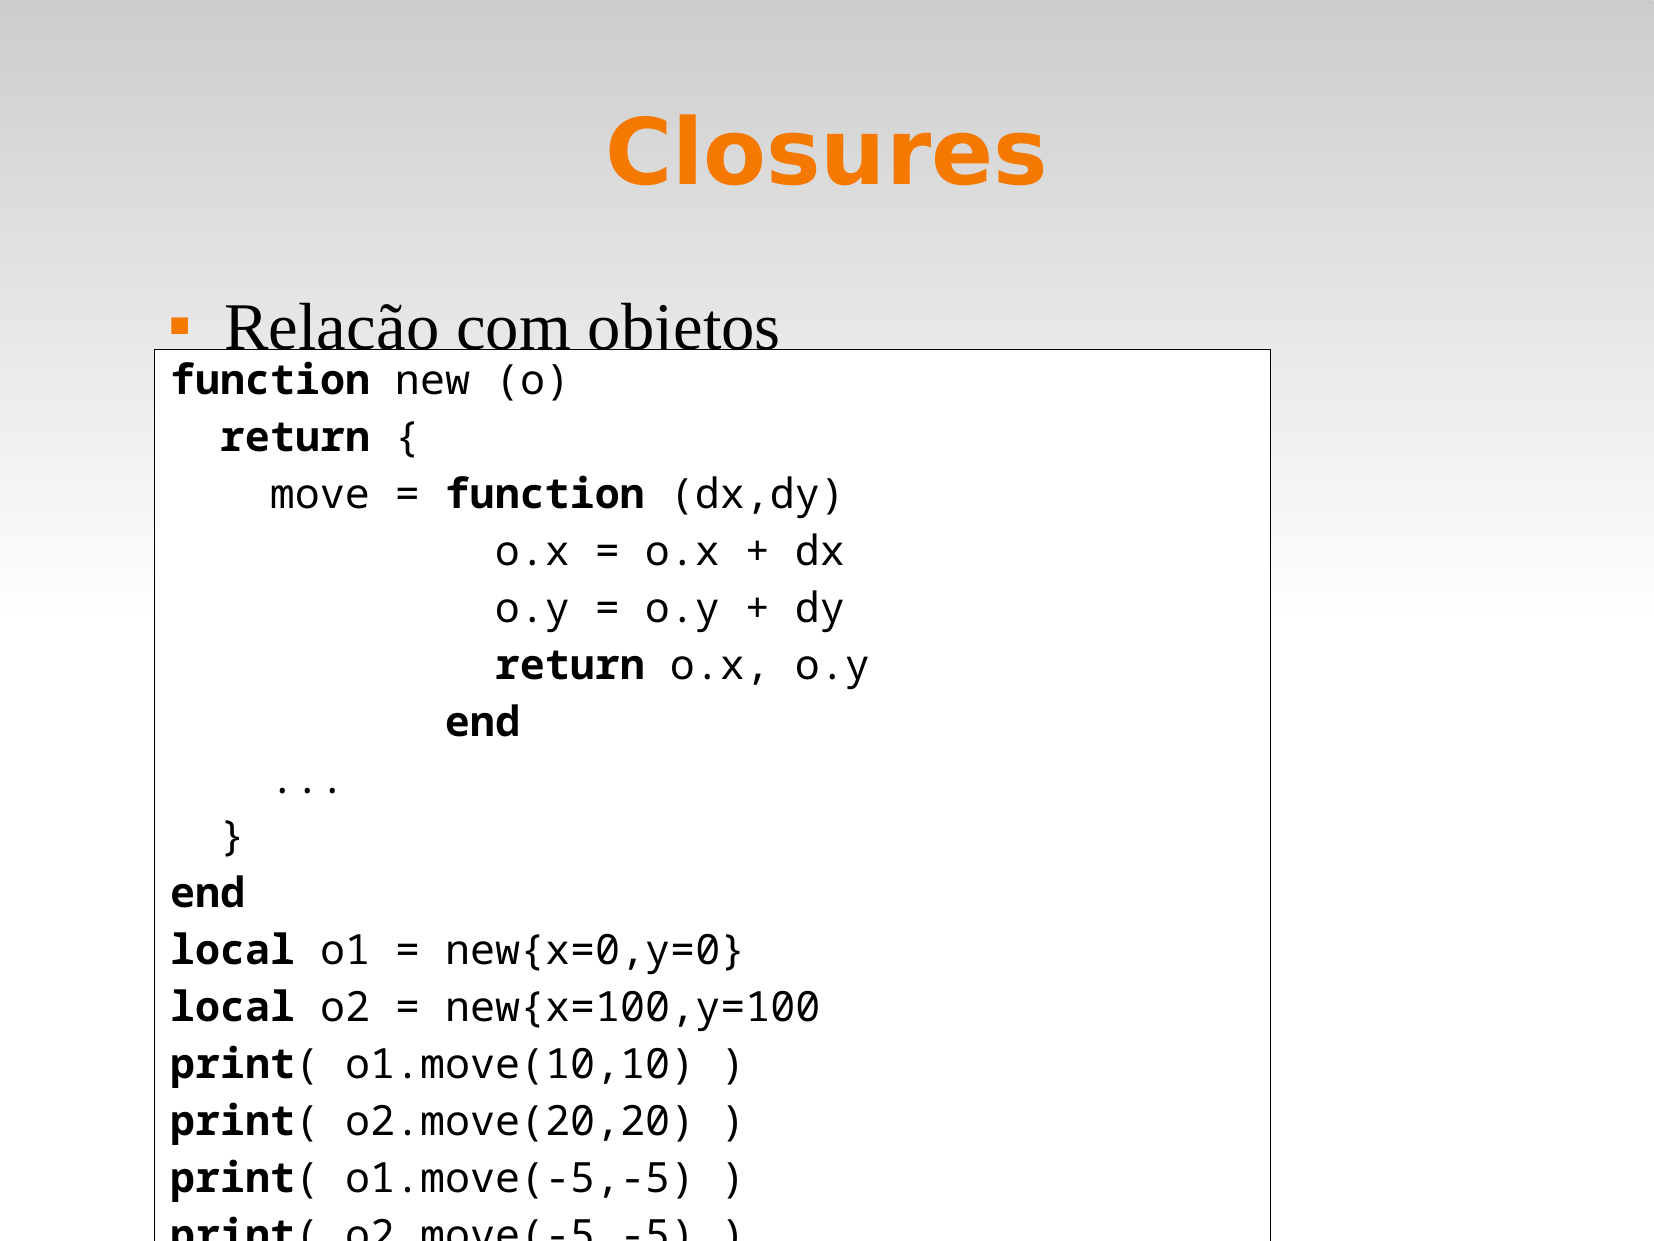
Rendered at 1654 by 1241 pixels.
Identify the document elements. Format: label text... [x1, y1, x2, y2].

list Relação com objetos [82, 290, 1571, 1109]
title Closures [82, 49, 1571, 257]
text_box function new (o) return { move = function (dx,dy) o.x = o.x + dx o.y = o.y + dy return o.x, o.y end ... } end local o1 = new{x=0,y=0} local o2 = new{x=100,y=100 print( o1.move(10,10) ) print( o2.move(20,20) ) print( o1.move(-5,-5) ) print( o2.move(-5,-5) ) [154, 398, 1271, 1214]
